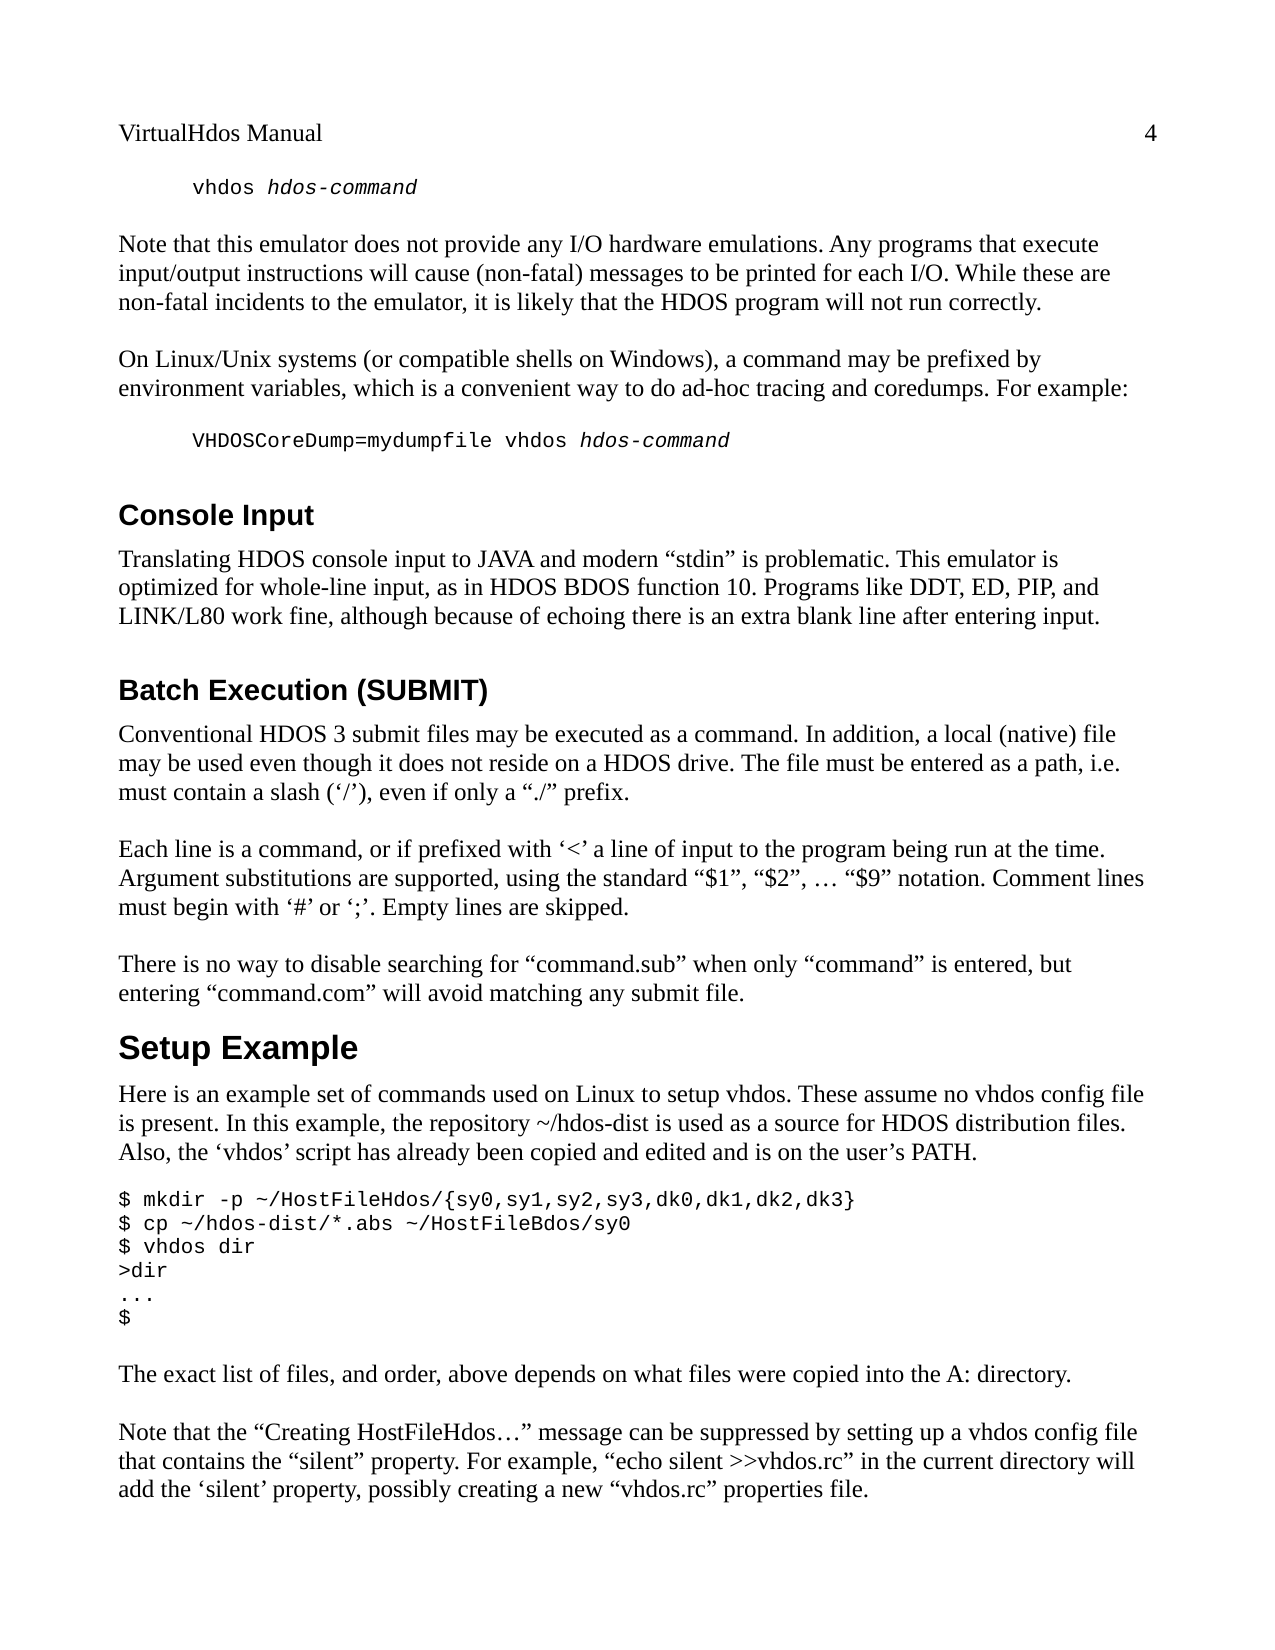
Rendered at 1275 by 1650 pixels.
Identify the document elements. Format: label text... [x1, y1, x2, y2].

subtitle Console Input [118, 497, 1157, 531]
text On Linux/Unix systems (or compatible shells on Windows), a command may be prefixed by environment variables, which is a convenient way to do ad-hoc tracing and coredumps. For example: [118, 344, 1157, 402]
text Translating HDOS console input to JAVA and modern “stdin” is problematic. This emulator is optimized for whole-line input, as in HDOS BDOS function 10. Programs like DDT, ED, PIP, and LINK/L80 work fine, although because of echoing there is an extra blank line after entering input. [118, 544, 1157, 630]
text vhdos hdos-command [192, 177, 1157, 201]
text The exact list of files, and order, above depends on what files were copied into the A: directory. [118, 1359, 1157, 1388]
text Each line is a command, or if prefixed with ‘<’ a line of input to the program being run at the time. Argument substitutions are supported, using the standard “$1”, “$2”, … “$9” notation. Comment lines must begin with ‘#’ or ‘;’. Empty lines are skipped. [118, 834, 1157, 921]
subtitle Setup Example [118, 1028, 1157, 1067]
subtitle Batch Execution (SUBMIT) [118, 673, 1157, 707]
text $ [118, 1307, 1157, 1331]
text Conventional HDOS 3 submit files may be executed as a command. In addition, a local (native) file may be used even though it does not reside on a HDOS drive. The file must be entered as a path, i.e. must contain a slash (‘/’), even if only a “./” prefix. [118, 719, 1157, 806]
text ... [118, 1283, 1157, 1307]
text Note that the “Creating HostFileHdos…” message can be suppressed by setting up a vhdos config file that contains the “silent” property. For example, “echo silent >>vhdos.rc” in the current directory will add the ‘silent’ property, possibly creating a new “vhdos.rc” properties file. [118, 1417, 1157, 1503]
text There is no way to disable searching for “command.sub” when only “command” is entered, but entering “command.com” will avoid matching any submit file. [118, 949, 1157, 1007]
text VHDOSCoreDump=mydumpfile vhdos hdos-command [192, 431, 1157, 454]
text Here is an example set of commands used on Linux to setup vhdos. These assume no vhdos config file is present. In this example, the repository ~/hdos-dist is used as a source for HDOS distribution files. Also, the ‘vhdos’ script has already been copied and edited and is on the user’s PATH. [118, 1079, 1157, 1165]
text Note that this emulator does not provide any I/O hardware emulations. Any programs that execute input/output instructions will cause (non-fatal) messages to be printed for each I/O. While these are non-fatal incidents to the emulator, it is likely that the HDOS program will not run correctly. [118, 229, 1157, 316]
text $ mkdir -p ~/HostFileHdos/{sy0,sy1,sy2,sy3,dk0,dk1,dk2,dk3} $ cp ~/hdos-dist/*.abs ~/HostFileBdos/sy0 $ vhdos dir >dir [118, 1189, 1157, 1283]
